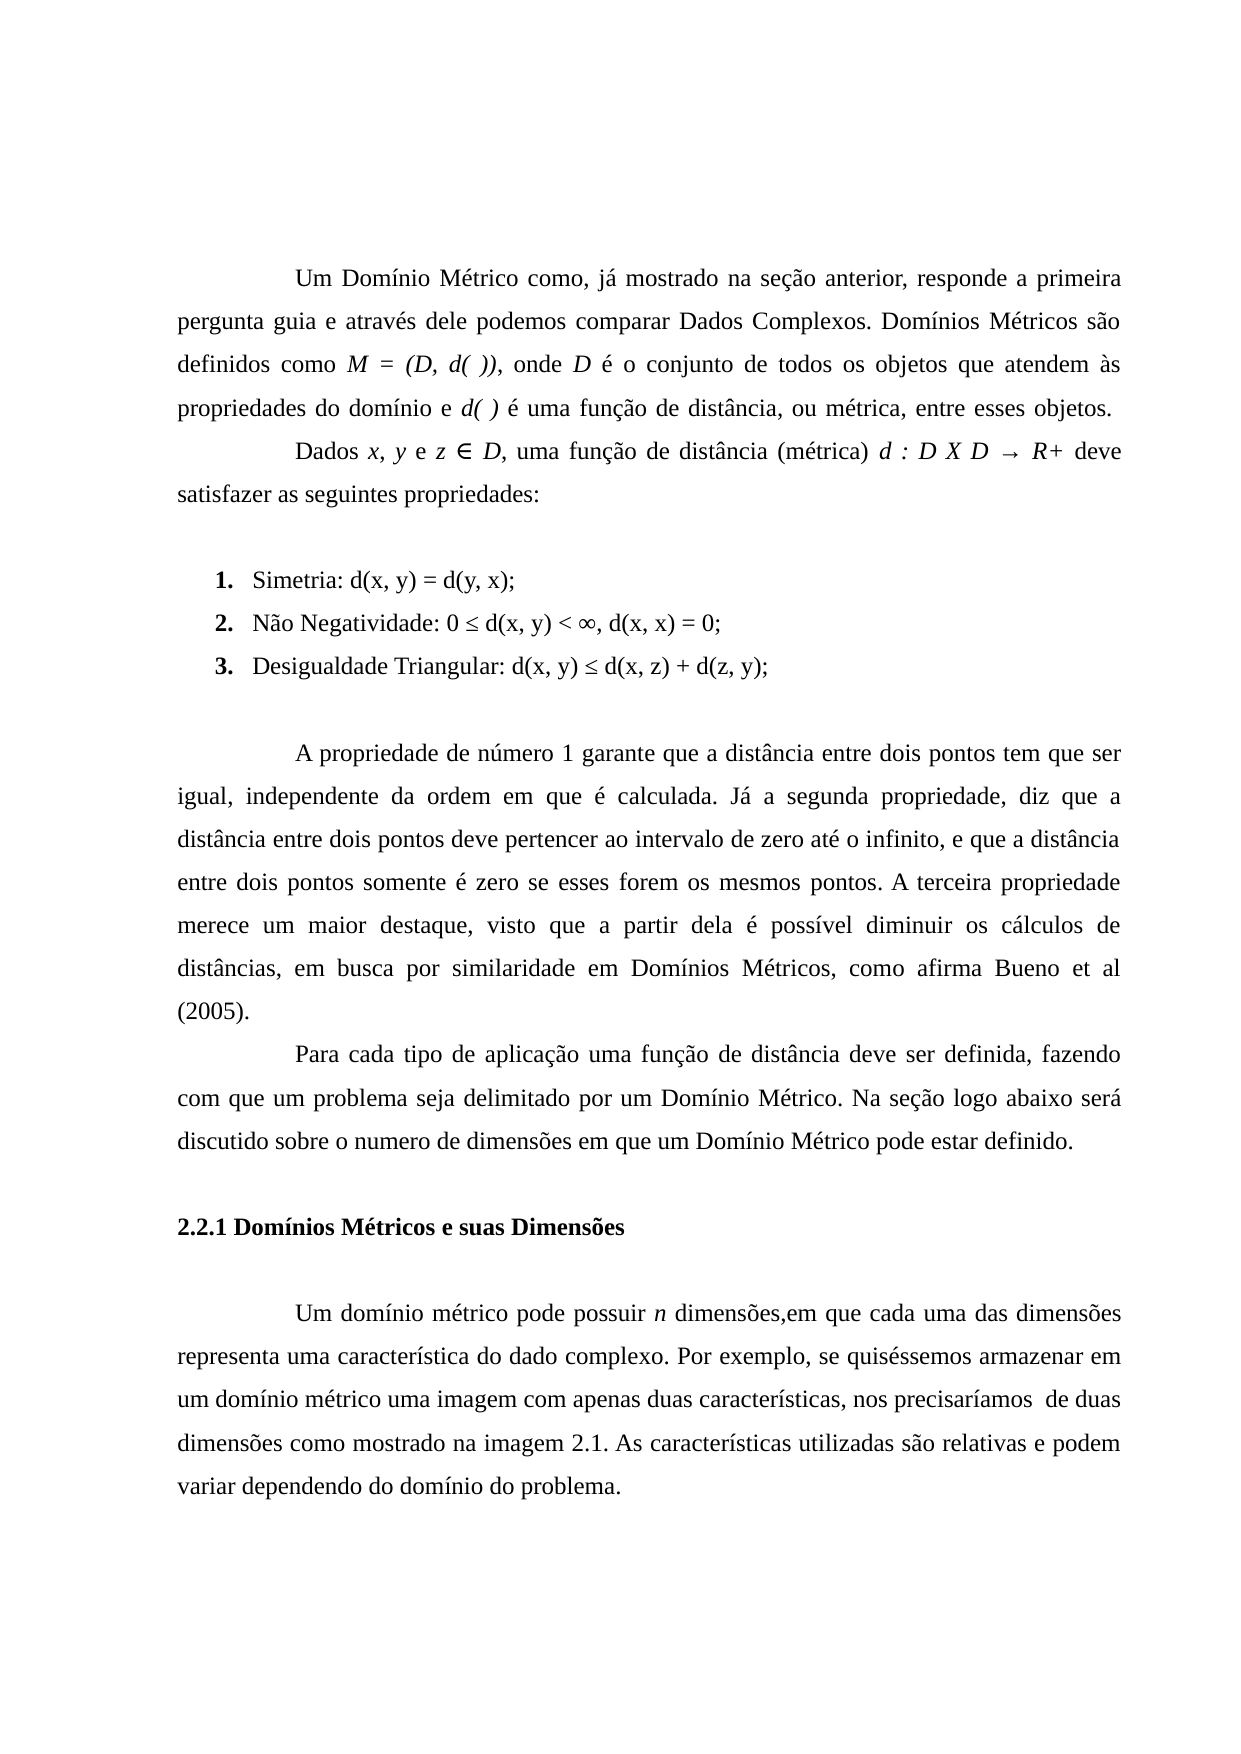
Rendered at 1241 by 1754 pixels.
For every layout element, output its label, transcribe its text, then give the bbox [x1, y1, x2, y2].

text Para cada tipo de aplicação uma função de distância deve ser definida, fazendo com que um problema seja delimitado por um Domínio Métrico. Na seção logo abaixo será discutido sobre o numero de dimensões em que um Domínio Métrico pode estar definido. [177, 1039, 1122, 1154]
list Não Negatividade: 0 ≤ d(x, y) < ∞, d(x, x) = 0; [214, 608, 1122, 637]
list Simetria: d(x, y) = d(y, x); [214, 565, 1122, 594]
text 2.2.1 Domínios Métricos e suas Dimensões [177, 1212, 1122, 1241]
text Um Domínio Métrico como, já mostrado na seção anterior, responde a primeira pergunta guia e através dele podemos comparar Dados Complexos. Domínios Métricos são definidos como M = (D, d( )), onde D é o conjunto de todos os objetos que atendem às propriedades do domínio e d( ) é uma função de distância, ou métrica, entre esses objetos. Dados x, y e z ∈ D, uma função de distância (métrica) d : D X D → R+ deve satisfazer as seguintes propriedades: [177, 263, 1122, 508]
list Desigualdade Triangular: d(x, y) ≤ d(x, z) + d(z, y); [214, 651, 1122, 680]
text A propriedade de número 1 garante que a distância entre dois pontos tem que ser igual, independente da ordem em que é calculada. Já a segunda propriedade, diz que a distância entre dois pontos deve pertencer ao intervalo de zero até o infinito, e que a distância entre dois pontos somente é zero se esses forem os mesmos pontos. A terceira propriedade merece um maior destaque, visto que a partir dela é possível diminuir os cálculos de distâncias, em busca por similaridade em Domínios Métricos, como afirma Bueno et al (2005). [177, 738, 1122, 1025]
text Um domínio métrico pode possuir n dimensões,em que cada uma das dimensões representa uma característica do dado complexo. Por exemplo, se quiséssemos armazenar em um domínio métrico uma imagem com apenas duas características, nos precisaríamos de duas dimensões como mostrado na imagem 2.1. As características utilizadas são relativas e podem variar dependendo do domínio do problema. [177, 1298, 1122, 1499]
